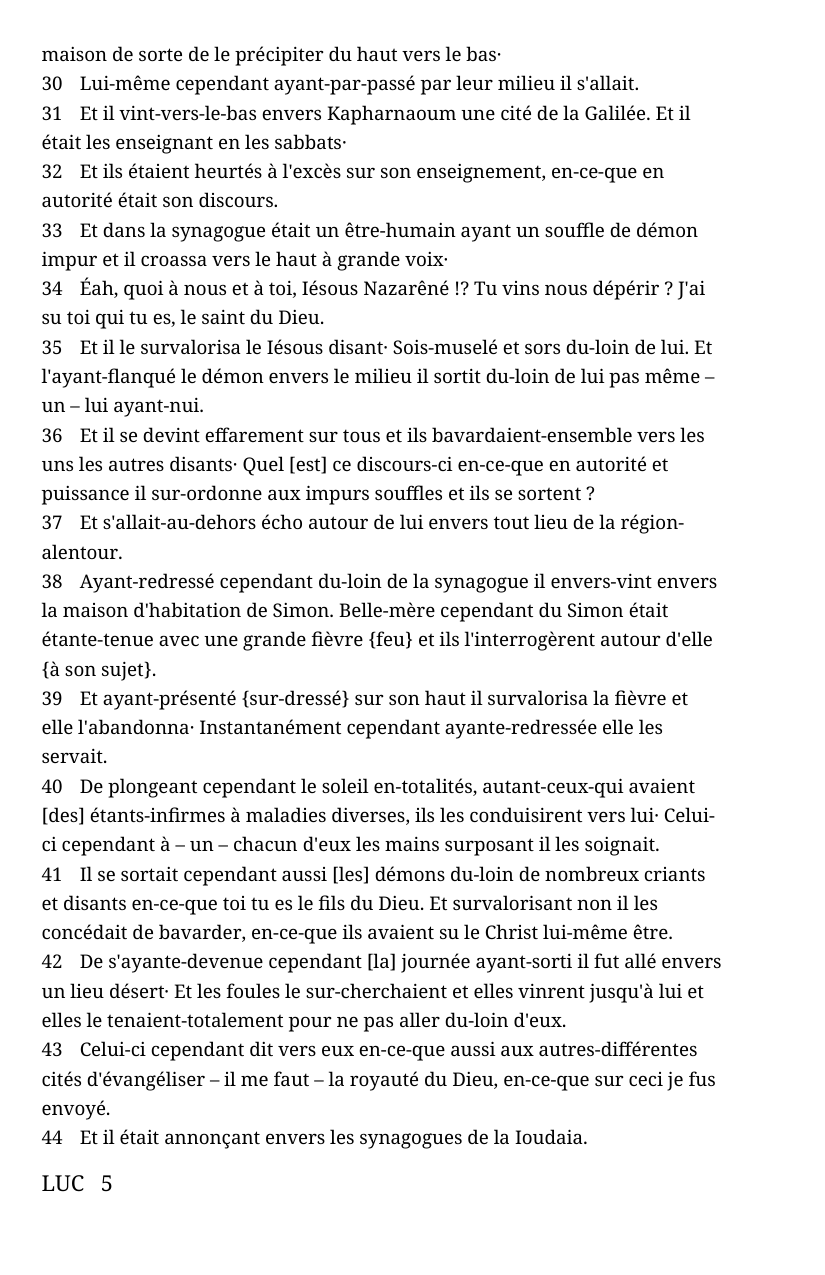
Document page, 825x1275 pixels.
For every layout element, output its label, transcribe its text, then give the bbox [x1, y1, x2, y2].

text LUC 5 [41, 1168, 724, 1198]
text maison de sorte de le précipiter du haut vers le bas· 30 Lui-même cependant ayant-par-passé par leur milieu il s'allait. 31 Et il vint-vers-le-bas envers Kapharnaoum une cité de la Galilée. Et il était les enseignant en les sabbats· 32 Et ils étaient heurtés à l'excès sur son enseignement, en-ce-que en autorité était son discours. 33 Et dans la synagogue était un être-humain ayant un souffle de démon impur et il croassa vers le haut à grande voix· 34 Éah, quoi à nous et à toi, Iésous Nazarêné !? Tu vins nous dépérir ? J'ai su toi qui tu es, le saint du Dieu. 35 Et il le survalorisa le Iésous disant· Sois-muselé et sors du-loin de lui. Et l'ayant-flanqué le démon envers le milieu il sortit du-loin de lui pas même – un – lui ayant-nui. 36 Et il se devint effarement sur tous et ils bavardaient-ensemble vers les uns les autres disants· Quel [est] ce discours-ci en-ce-que en autorité et puissance il sur-ordonne aux impurs souffles et ils se sortent ? 37 Et s'allait-au-dehors écho autour de lui envers tout lieu de la région-alentour. 38 Ayant-redressé cependant du-loin de la synagogue il envers-vint envers la maison d'habitation de Simon. Belle-mère cependant du Simon était étante-tenue avec une grande fièvre {feu} et ils l'interrogèrent autour d'elle {à son sujet}. 39 Et ayant-présenté {sur-dressé} sur son haut il survalorisa la fièvre et elle l'abandonna· Instantanément cependant ayante-redressée elle les servait. 40 De plongeant cependant le soleil en-totalités, autant-ceux-qui avaient [des] étants-infirmes à maladies diverses, ils les conduisirent vers lui· Celui-ci cependant à – un – chacun d'eux les mains surposant il les soignait. 41 Il se sortait cependant aussi [les] démons du-loin de nombreux criants et disants en-ce-que toi tu es le fils du Dieu. Et survalorisant non il les concédait de bavarder, en-ce-que ils avaient su le Christ lui-même être. 42 De s'ayante-devenue cependant [la] journée ayant-sorti il fut allé envers un lieu désert· Et les foules le sur-cherchaient et elles vinrent jusqu'à lui et elles le tenaient-totalement pour ne pas aller du-loin d'eux. 43 Celui-ci cependant dit vers eux en-ce-que aussi aux autres-différentes cités d'évangéliser – il me faut – la royauté du Dieu, en-ce-que sur ceci je fus envoyé. 44 Et il était annonçant envers les synagogues de la Ioudaia. [41, 41, 724, 1150]
